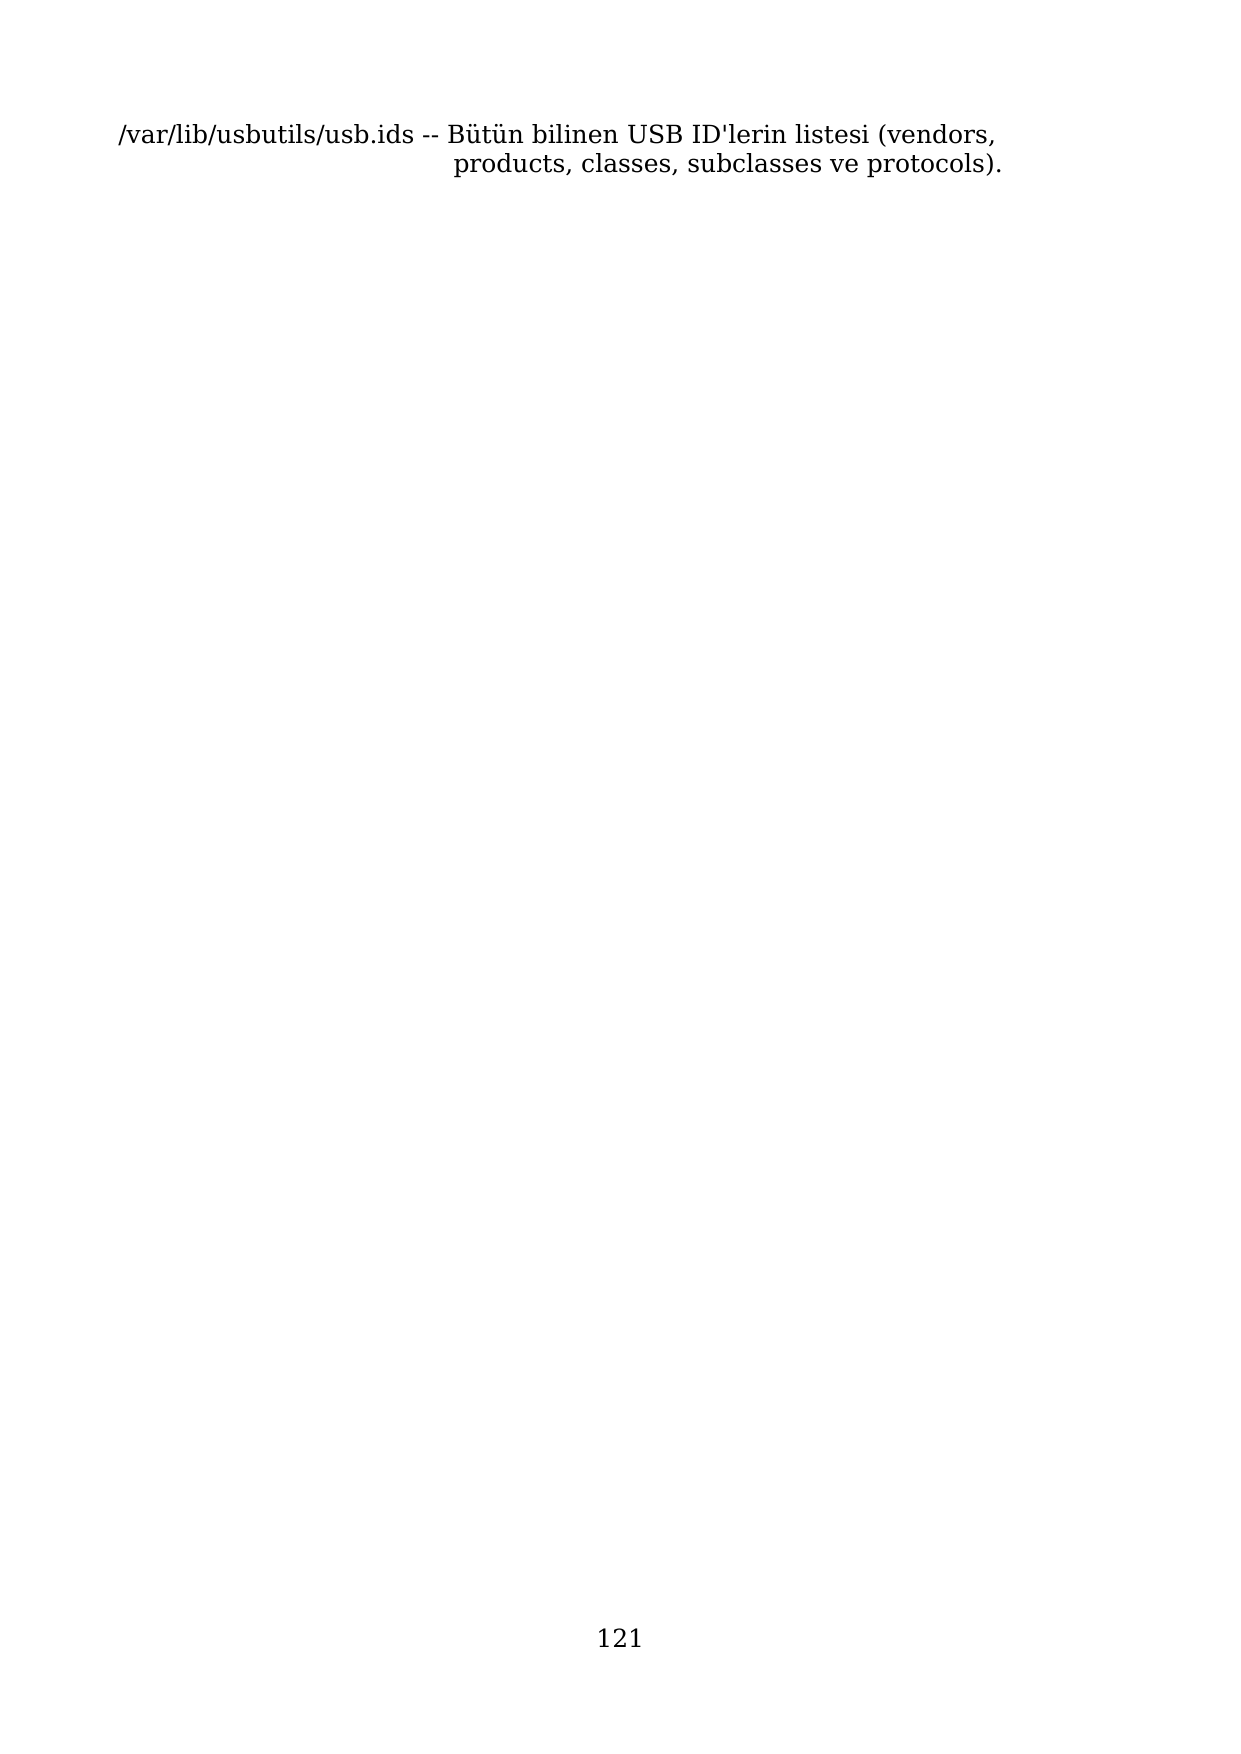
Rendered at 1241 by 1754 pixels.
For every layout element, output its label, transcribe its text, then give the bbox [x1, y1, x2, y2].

text /var/lib/usbutils/usb.ids -- Bütün bilinen USB ID'lerin listesi (vendors, products, classes, subclasses ve protocols). [118, 120, 1122, 179]
